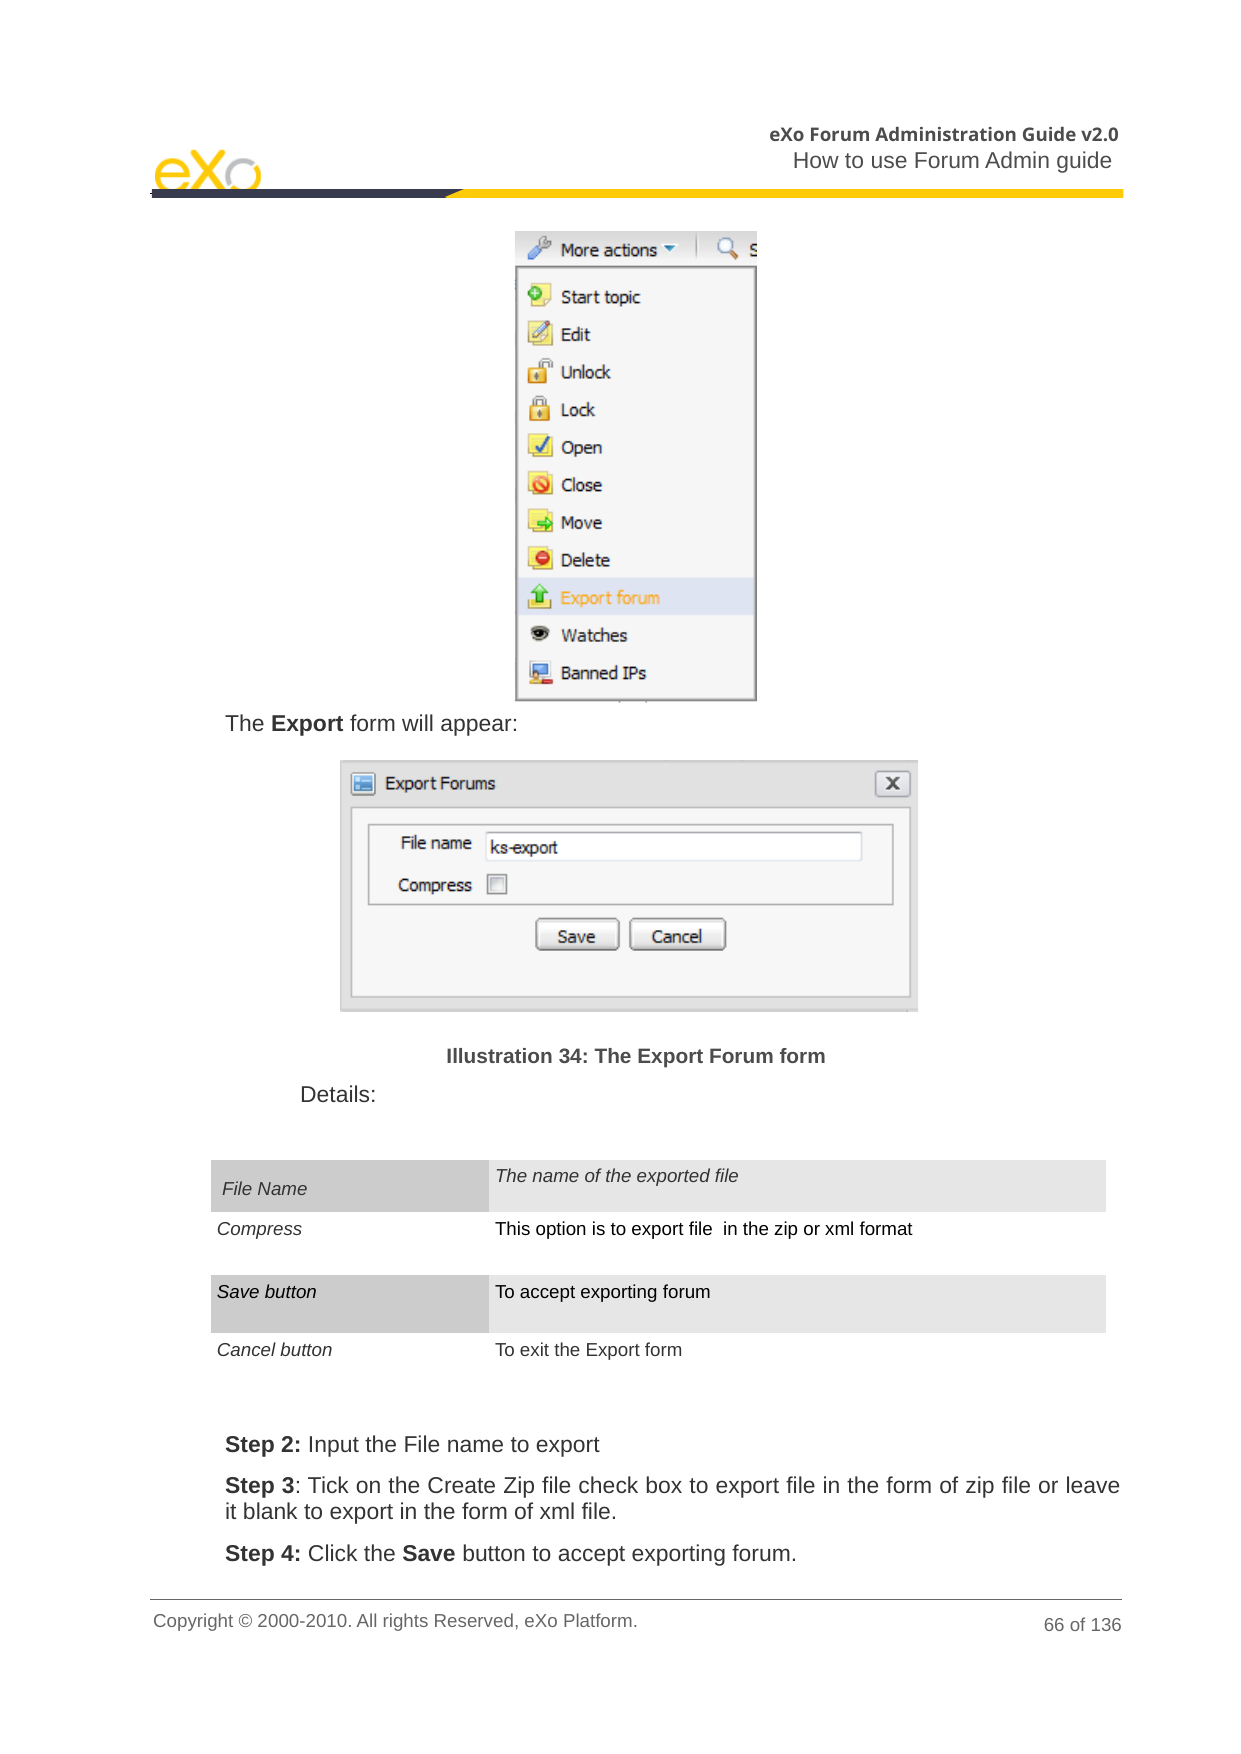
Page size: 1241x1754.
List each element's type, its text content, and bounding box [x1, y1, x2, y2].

picture [151, 149, 1124, 198]
table_cell This option is to export file in the zip or xml format [489, 1212, 1106, 1275]
table_cell To accept exporting forum [489, 1275, 1106, 1333]
table_header The name of the exported file [489, 1160, 1106, 1212]
list Step 3: Tick on the Create Zip file check box to export file in the form of zip file or leave it blank to export in the form of xml file. [187, 1472, 1122, 1525]
table_cell Cancel button [211, 1333, 489, 1391]
list Illustration 34: The Export Forum form [330, 1012, 942, 1067]
table_cell Save button [211, 1275, 489, 1333]
list Details: [262, 744, 1122, 1107]
list Step 2: Input the File name to export [187, 1431, 1122, 1457]
table_header File Name [211, 1160, 489, 1212]
list Step 4: Click the Save button to accept exporting forum. [187, 1540, 1122, 1566]
picture [514, 231, 757, 703]
list The Export form will appear: [187, 223, 1122, 737]
table_cell To exit the Export form [489, 1333, 1106, 1391]
table_cell Compress [211, 1212, 489, 1275]
picture [340, 760, 919, 1012]
